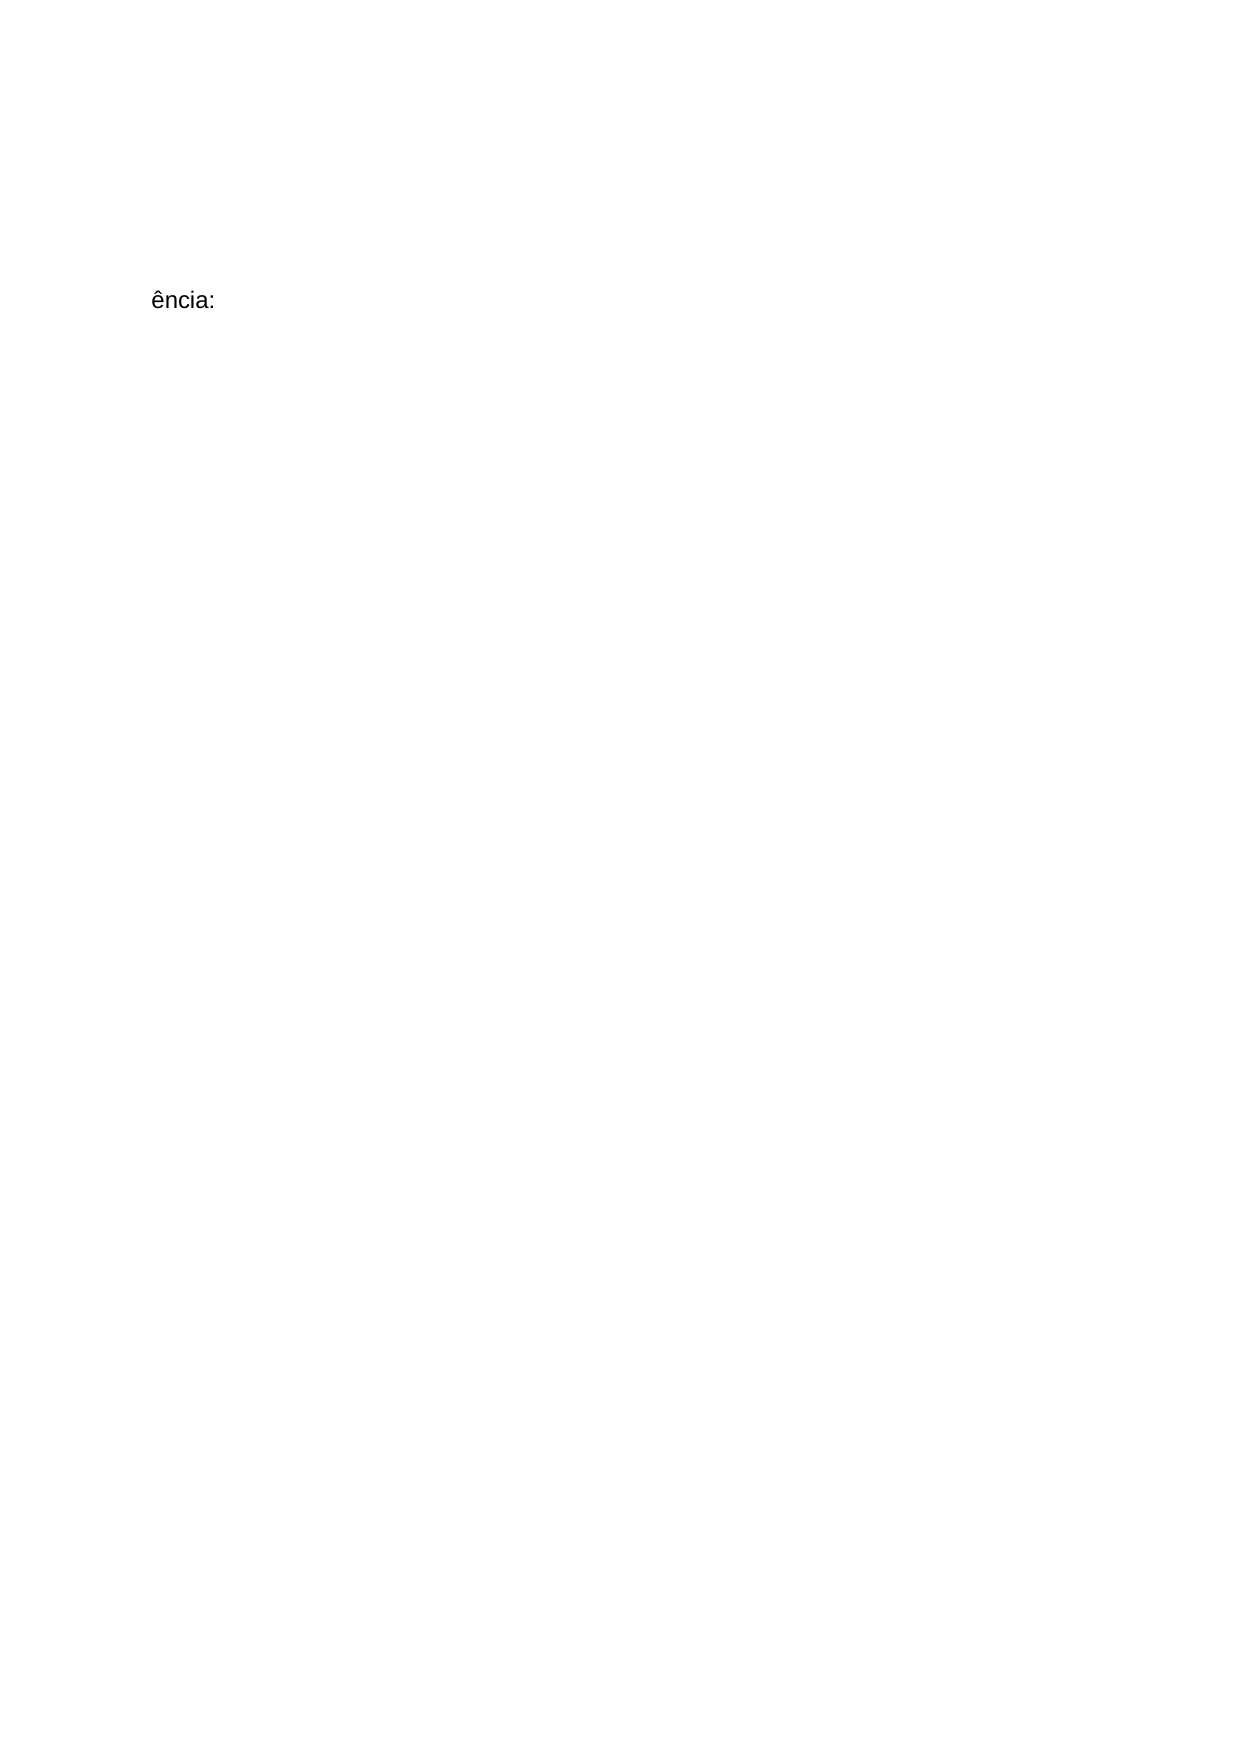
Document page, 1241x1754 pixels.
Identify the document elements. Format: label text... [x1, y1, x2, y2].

text ência: [151, 286, 1118, 314]
